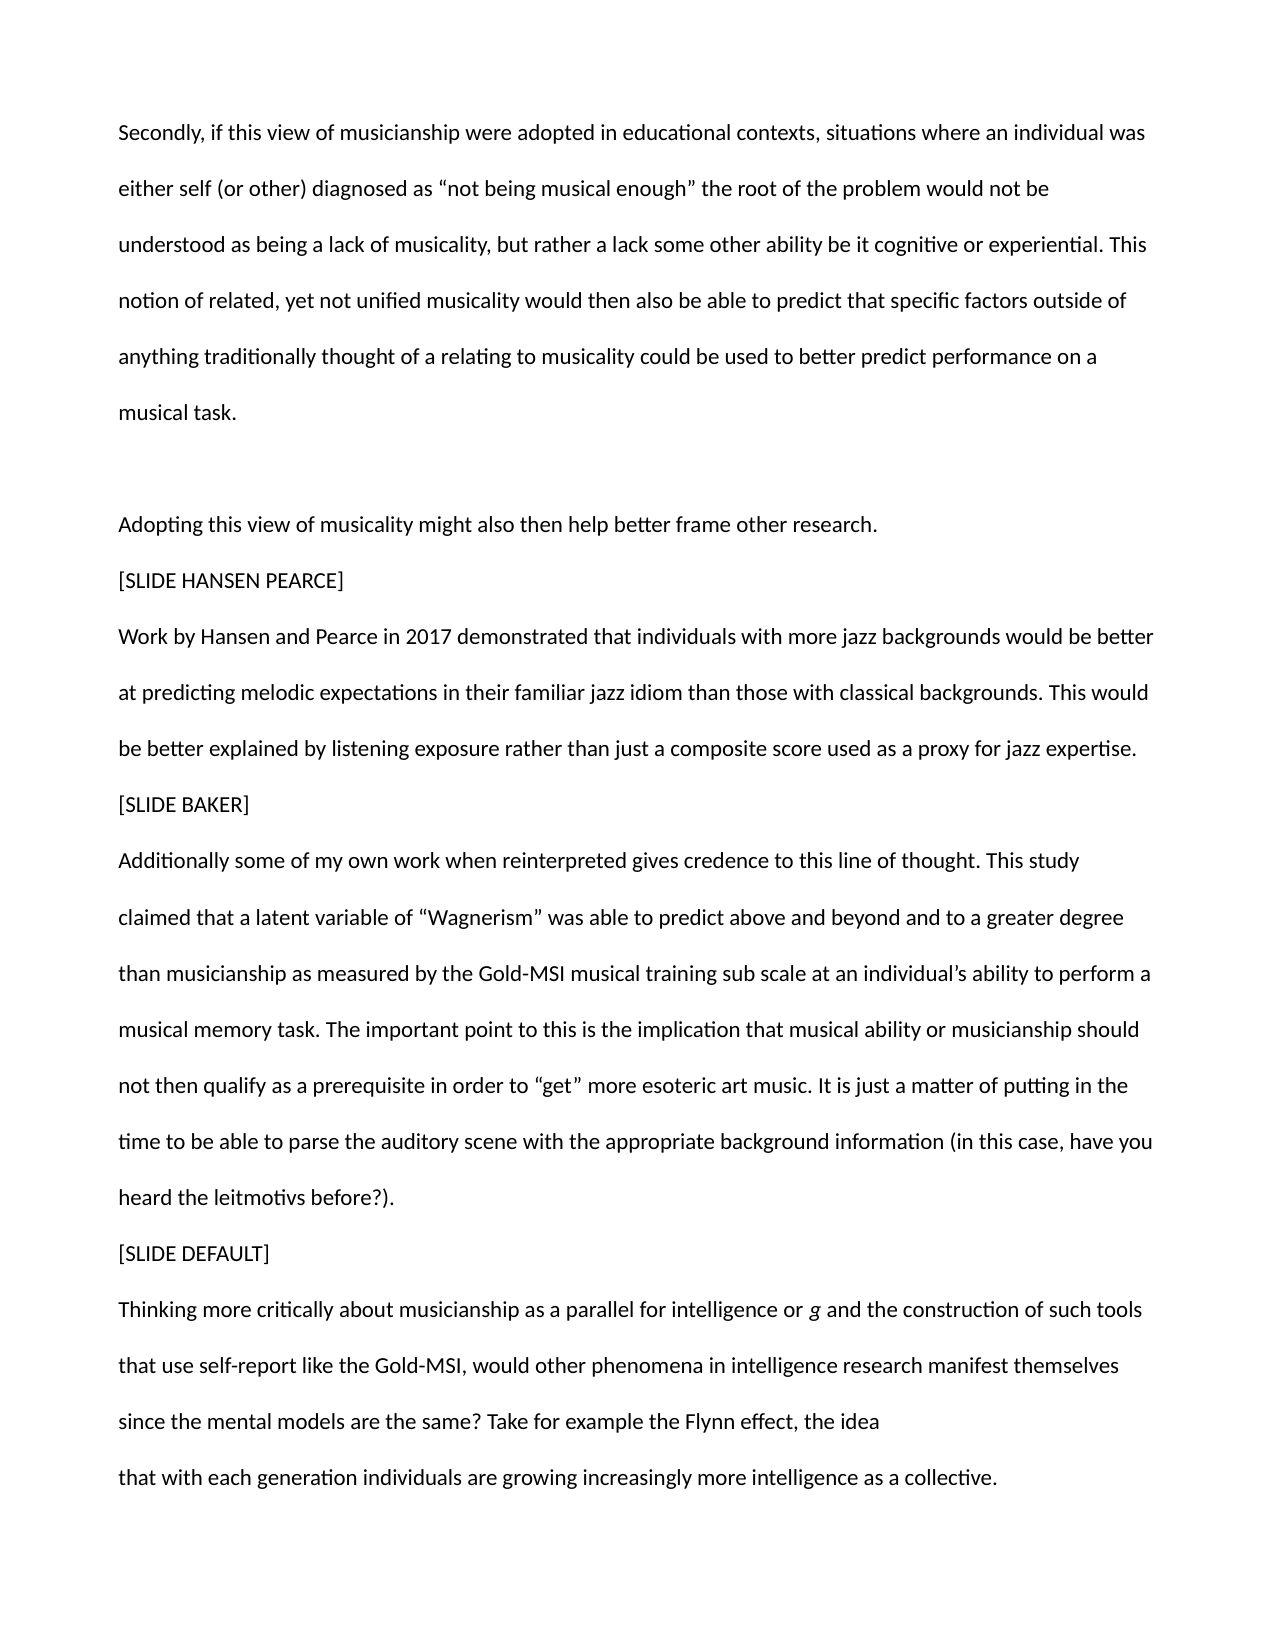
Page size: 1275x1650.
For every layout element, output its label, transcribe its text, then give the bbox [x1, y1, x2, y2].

text Work by Hansen and Pearce in 2017 demonstrated that individuals with more jazz backgrounds would be better at predicting melodic expectations in their familiar jazz idiom than those with classical backgrounds. This would be better explained by listening exposure rather than just a composite score used as a proxy for jazz expertise. [118, 622, 1157, 763]
text Secondly, if this view of musicianship were adopted in educational contexts, situations where an individual was either self (or other) diagnosed as “not being musical enough” the root of the problem would not be understood as being a lack of musicality, but rather a lack some other ability be it cognitive or experiential. This notion of related, yet not unified musicality would then also be able to predict that specific factors outside of anything traditionally thought of a relating to musicality could be used to better predict performance on a musical task. [118, 118, 1157, 426]
text [SLIDE BAKER] [118, 791, 1157, 819]
text [SLIDE HANSEN PEARCE] [118, 566, 1157, 594]
text Additionally some of my own work when reinterpreted gives credence to this line of thought. This study claimed that a latent variable of “Wagnerism” was able to predict above and beyond and to a greater degree than musicianship as measured by the Gold-MSI musical training sub scale at an individual’s ability to perform a musical memory task. The important point to this is the implication that musical ability or musicianship should not then qualify as a prerequisite in order to “get” more esoteric art music. It is just a matter of putting in the time to be able to parse the auditory scene with the appropriate background information (in this case, have you heard the leitmotivs before?). [118, 847, 1157, 1211]
text that with each generation individuals are growing increasingly more intelligence as a collective. [118, 1463, 1157, 1491]
text Adopting this view of musicality might also then help better frame other research. [118, 510, 1157, 538]
text Thinking more critically about musicianship as a parallel for intelligence or g and the construction of such tools that use self-report like the Gold-MSI, would other phenomena in intelligence research manifest themselves since the mental models are the same? Take for example the Flynn effect, the idea [118, 1295, 1157, 1435]
text [SLIDE DEFAULT] [118, 1239, 1157, 1267]
